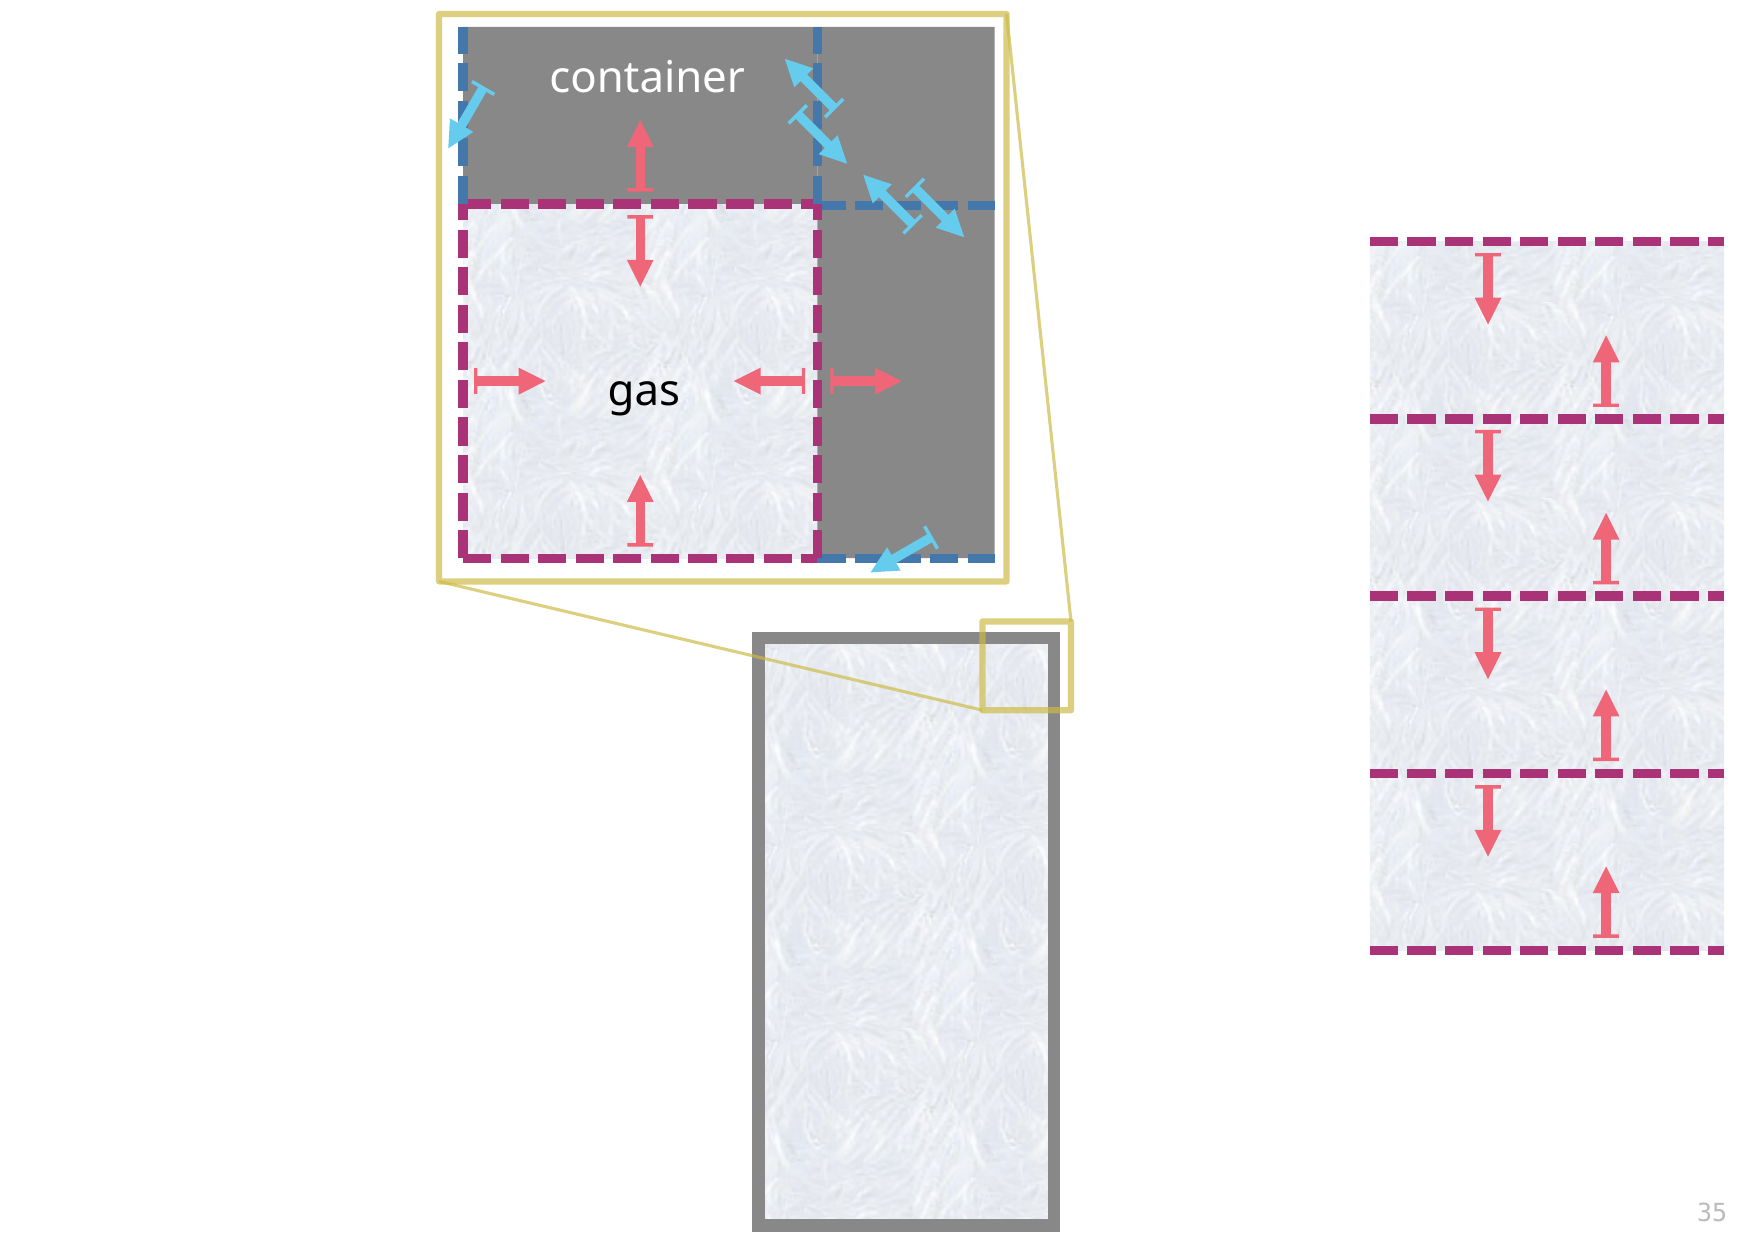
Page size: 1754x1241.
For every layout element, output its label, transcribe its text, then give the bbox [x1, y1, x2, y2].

text_box [986, 644, 1048, 707]
text_box [1369, 241, 1725, 951]
text_box container [534, 38, 746, 97]
text_box gas [593, 351, 688, 410]
text_box [463, 26, 995, 559]
text_box [765, 661, 1048, 1219]
text_box [765, 644, 979, 707]
